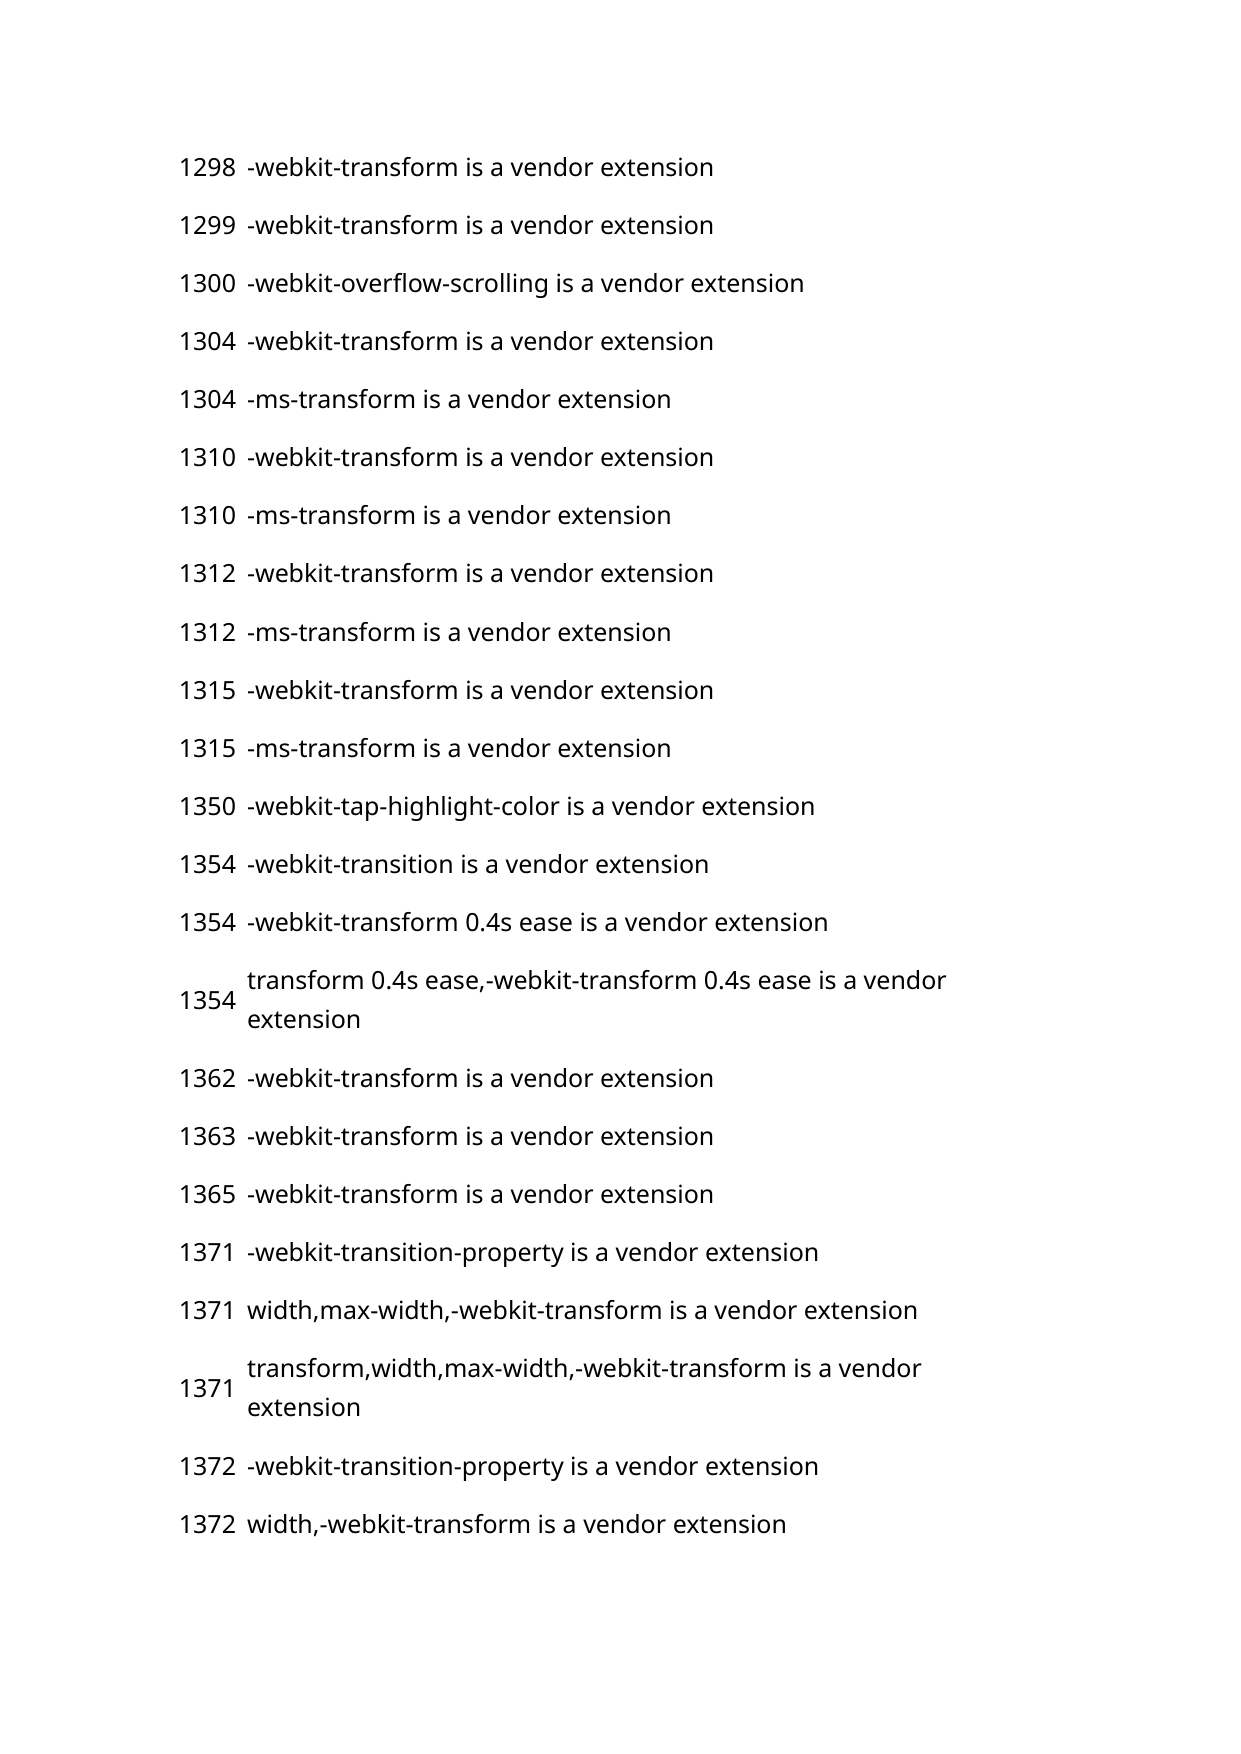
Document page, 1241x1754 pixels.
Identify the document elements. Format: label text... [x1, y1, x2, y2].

table_cell width,max-width,-webkit-transform is a vendor extension [245, 1291, 1005, 1349]
table_cell -webkit-transform is a vendor extension [245, 671, 1005, 729]
table_cell 1304 [177, 322, 238, 380]
table_cell [239, 496, 245, 554]
table_cell -webkit-tap-highlight-color is a vendor extension [245, 787, 1005, 845]
table_cell 1372 [177, 1505, 238, 1563]
table_cell 1350 [177, 787, 238, 845]
table_cell -webkit-transition-property is a vendor extension [245, 1233, 1005, 1291]
table_cell -webkit-transform is a vendor extension [245, 148, 1005, 206]
table_cell -webkit-transition-property is a vendor extension [245, 1447, 1005, 1505]
table_cell [239, 264, 245, 322]
table_cell 1310 [177, 496, 238, 554]
table_cell -webkit-transition is a vendor extension [245, 845, 1005, 903]
table_cell 1354 [177, 961, 238, 1059]
table_cell 1312 [177, 555, 238, 613]
table_cell 1299 [177, 206, 238, 264]
table_cell 1304 [177, 380, 238, 438]
table_cell [239, 845, 245, 903]
table_cell [239, 1349, 245, 1447]
table_cell width,-webkit-transform is a vendor extension [245, 1505, 1005, 1563]
table_cell -webkit-transform is a vendor extension [245, 1117, 1005, 1175]
table_cell [239, 1175, 245, 1233]
table_cell -webkit-transform is a vendor extension [245, 555, 1005, 613]
table_cell [239, 1117, 245, 1175]
table_cell [239, 1505, 245, 1563]
table_cell -ms-transform is a vendor extension [245, 496, 1005, 554]
table_cell 1354 [177, 845, 238, 903]
table_cell [239, 1059, 245, 1117]
table_cell [239, 206, 245, 264]
table_cell 1310 [177, 438, 238, 496]
table_cell 1312 [177, 613, 238, 671]
table_cell -ms-transform is a vendor extension [245, 729, 1005, 787]
table_cell -webkit-transform is a vendor extension [245, 438, 1005, 496]
table_cell 1363 [177, 1117, 238, 1175]
table_cell -ms-transform is a vendor extension [245, 380, 1005, 438]
table_cell 1362 [177, 1059, 238, 1117]
table_cell -webkit-overflow-scrolling is a vendor extension [245, 264, 1005, 322]
table_cell 1371 [177, 1349, 238, 1447]
table_cell -webkit-transform 0.4s ease is a vendor extension [245, 903, 1005, 961]
table_cell [239, 613, 245, 671]
table_cell transform 0.4s ease,-webkit-transform 0.4s ease is a vendor extension [245, 961, 1005, 1059]
table_cell [239, 380, 245, 438]
table_cell [239, 1447, 245, 1505]
table_cell [239, 438, 245, 496]
table_cell [239, 555, 245, 613]
table_cell 1365 [177, 1175, 238, 1233]
table_cell [239, 671, 245, 729]
table_cell 1300 [177, 264, 238, 322]
table_cell -webkit-transform is a vendor extension [245, 1059, 1005, 1117]
table_cell [239, 148, 245, 206]
table_cell -webkit-transform is a vendor extension [245, 1175, 1005, 1233]
table_cell -webkit-transform is a vendor extension [245, 206, 1005, 264]
table_cell [239, 729, 245, 787]
table_cell -ms-transform is a vendor extension [245, 613, 1005, 671]
table_cell 1298 [177, 148, 238, 206]
table_cell 1372 [177, 1447, 238, 1505]
table_cell [239, 322, 245, 380]
table_cell 1315 [177, 671, 238, 729]
table_cell 1315 [177, 729, 238, 787]
table_cell transform,width,max-width,-webkit-transform is a vendor extension [245, 1349, 1005, 1447]
table_cell [239, 903, 245, 961]
table_cell 1371 [177, 1233, 238, 1291]
table_cell 1371 [177, 1291, 238, 1349]
table_cell [239, 1291, 245, 1349]
table_cell [239, 961, 245, 1059]
table_cell 1354 [177, 903, 238, 961]
table_cell [239, 787, 245, 845]
table_cell [239, 1233, 245, 1291]
table_cell -webkit-transform is a vendor extension [245, 322, 1005, 380]
